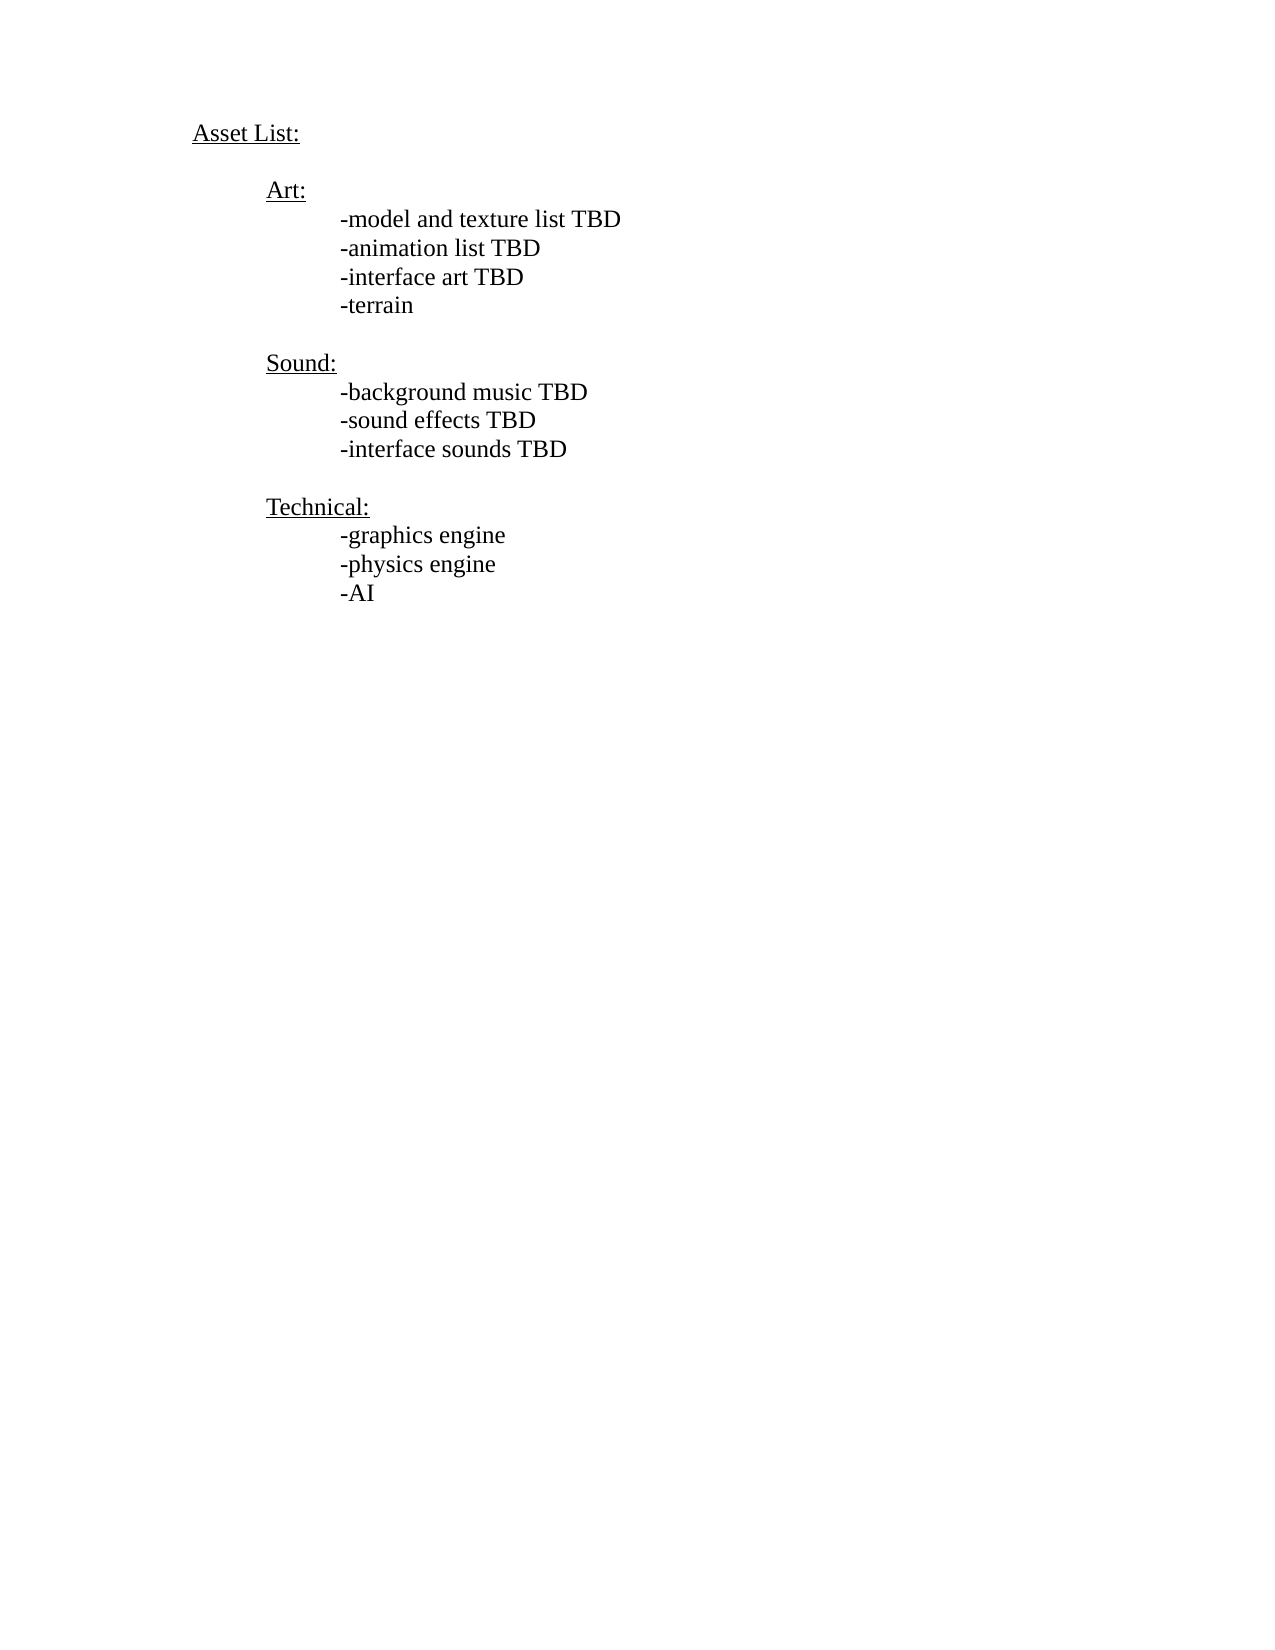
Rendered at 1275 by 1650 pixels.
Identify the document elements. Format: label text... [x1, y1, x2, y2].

text -model and texture list TBD [118, 204, 1157, 233]
text -sound effects TBD [118, 406, 1157, 434]
text -AI [118, 578, 1157, 607]
text -terrain [118, 291, 1157, 319]
text -animation list TBD [118, 233, 1157, 262]
text Technical: [118, 492, 1157, 521]
text Art: [118, 176, 1157, 204]
text -graphics engine [118, 521, 1157, 549]
text -background music TBD [118, 377, 1157, 406]
text -interface art TBD [118, 262, 1157, 291]
text -physics engine [118, 549, 1157, 578]
text Sound: [118, 348, 1157, 377]
text -interface sounds TBD [118, 434, 1157, 463]
text Asset List: [118, 118, 1157, 147]
